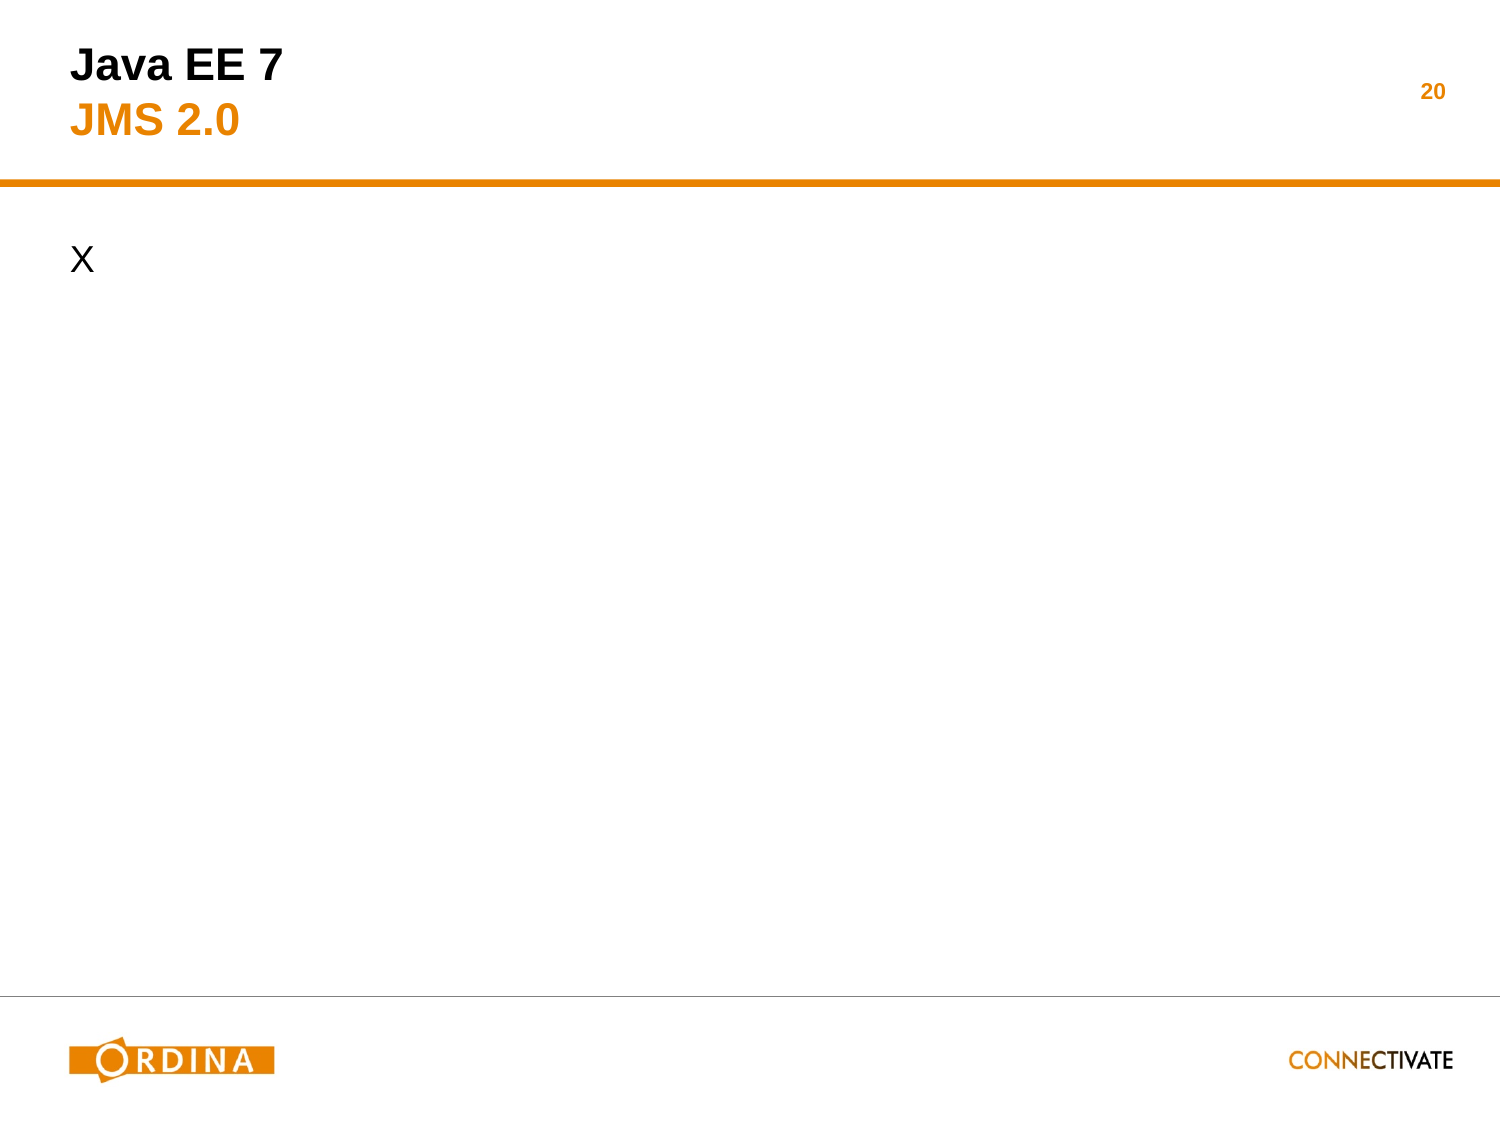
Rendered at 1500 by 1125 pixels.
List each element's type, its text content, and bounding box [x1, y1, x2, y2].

title Java EE 7 JMS 2.0 [54, 0, 1397, 180]
slide_number [1397, 69, 1462, 121]
picture [64, 1032, 279, 1087]
picture [1287, 1048, 1455, 1071]
list X [54, 227, 1462, 979]
